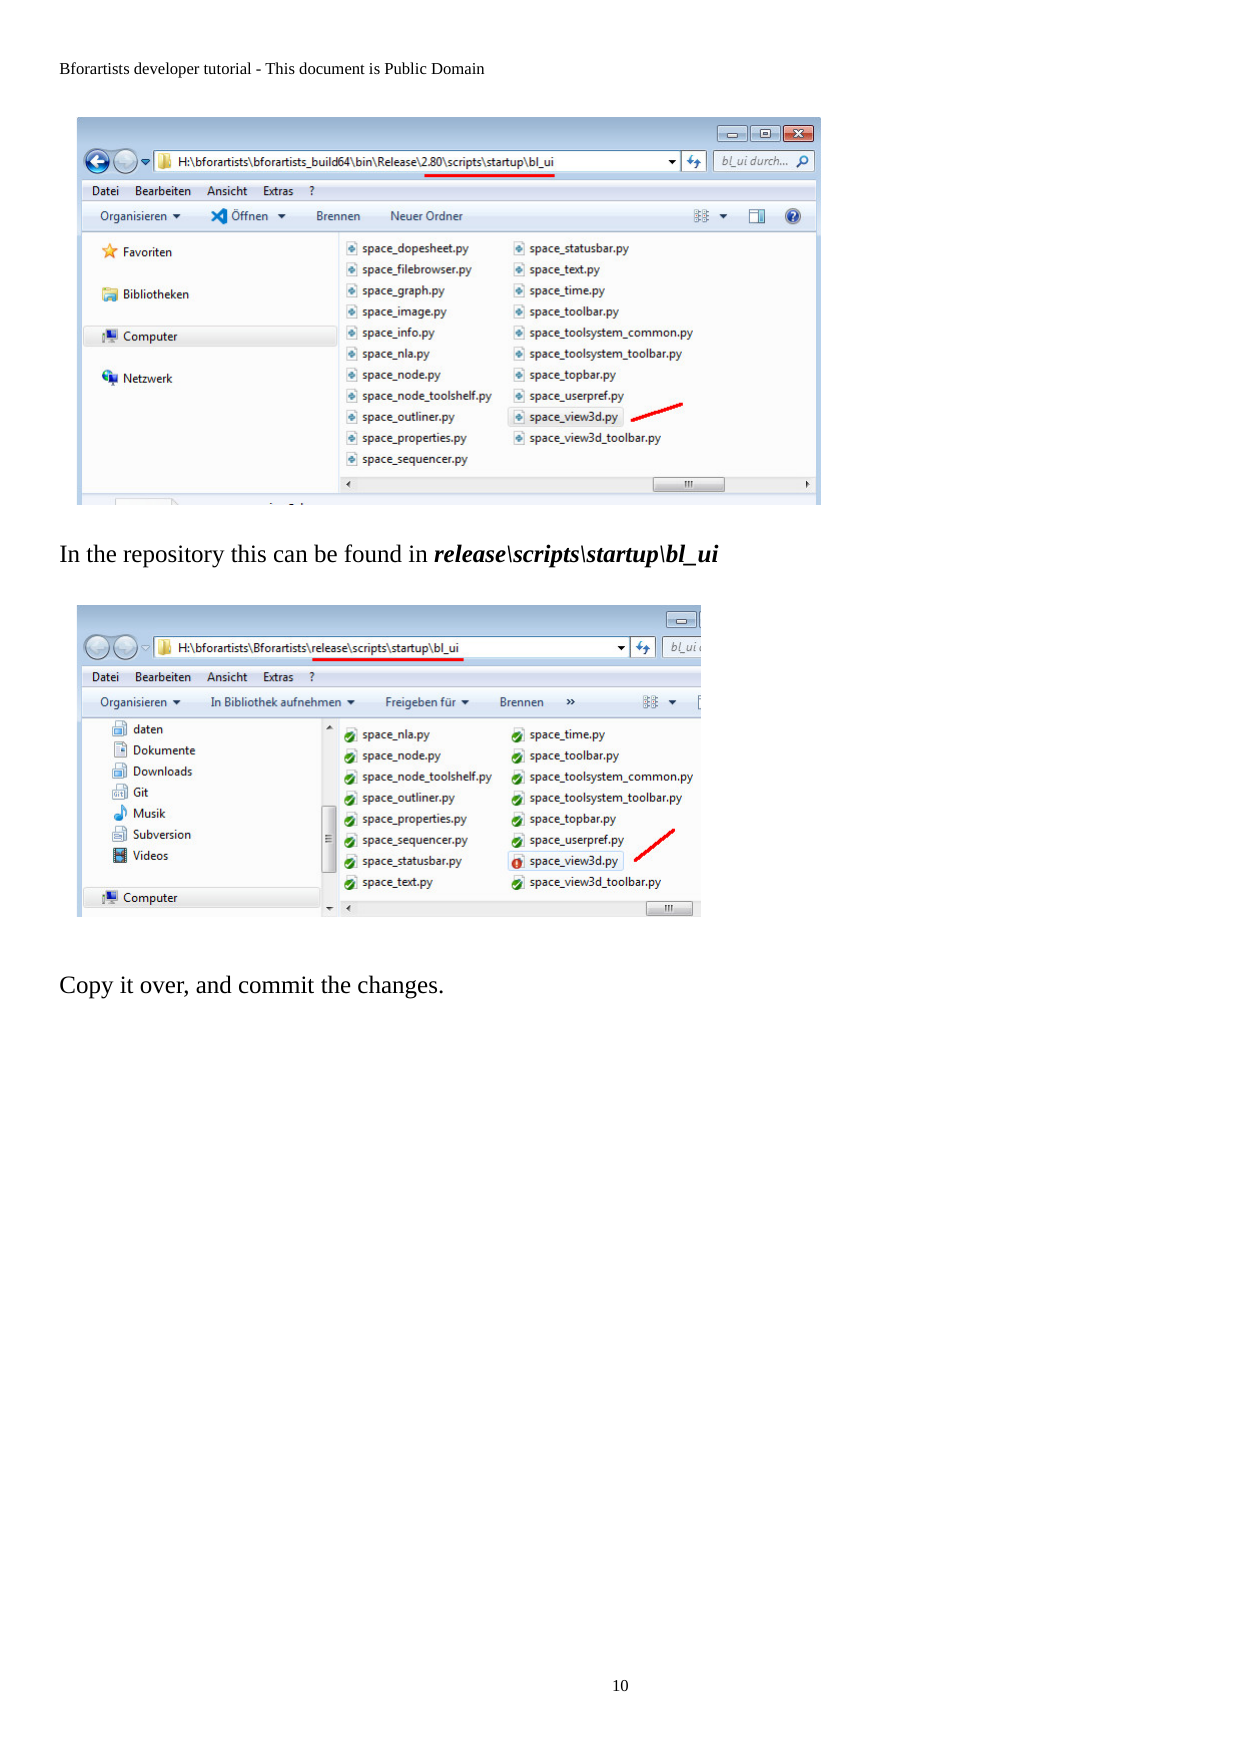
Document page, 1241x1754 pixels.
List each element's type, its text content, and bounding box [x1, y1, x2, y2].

picture [76, 605, 701, 917]
picture [76, 117, 821, 505]
text In the repository this can be found in release\scripts\startup\bl_ui [59, 539, 1181, 568]
text Copy it over, and commit the changes. [59, 970, 1181, 999]
